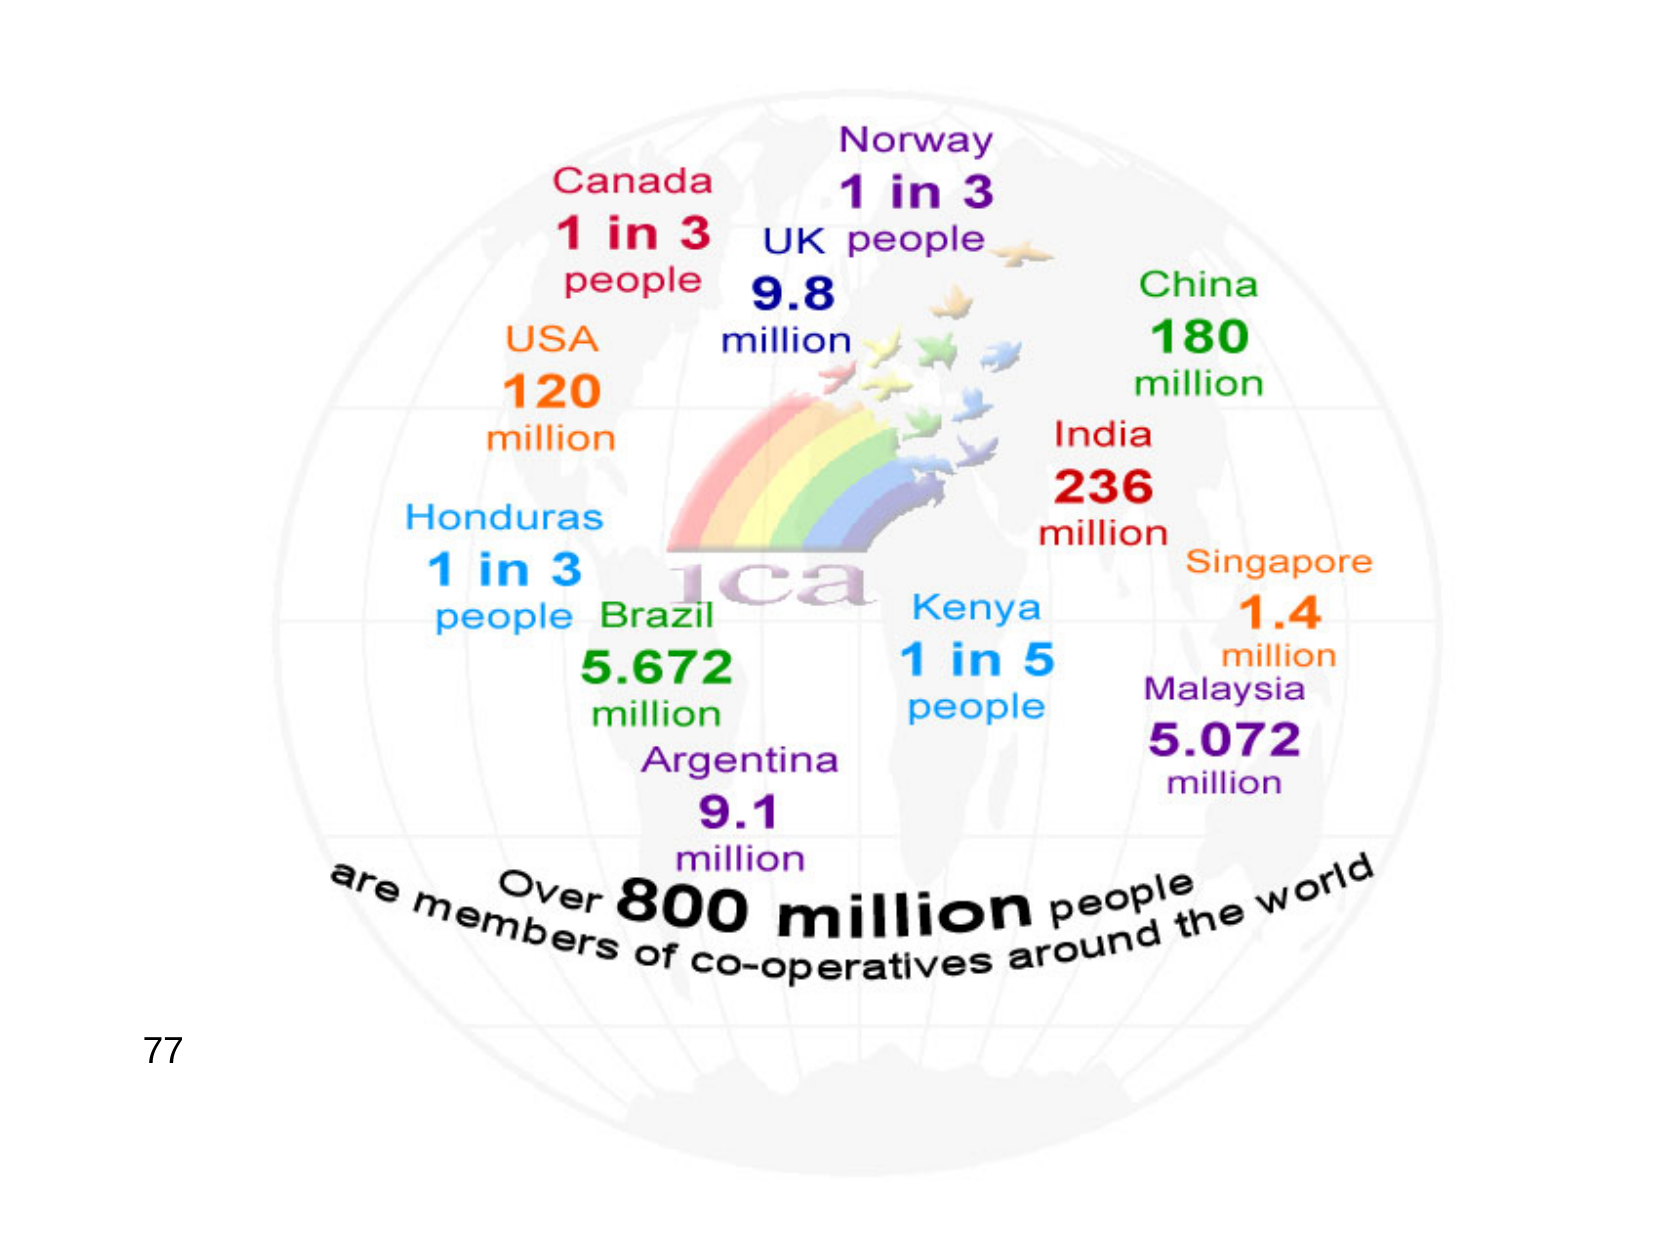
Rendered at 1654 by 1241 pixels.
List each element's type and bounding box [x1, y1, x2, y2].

text_box [127, 1022, 345, 1093]
picture [253, 70, 1465, 1193]
